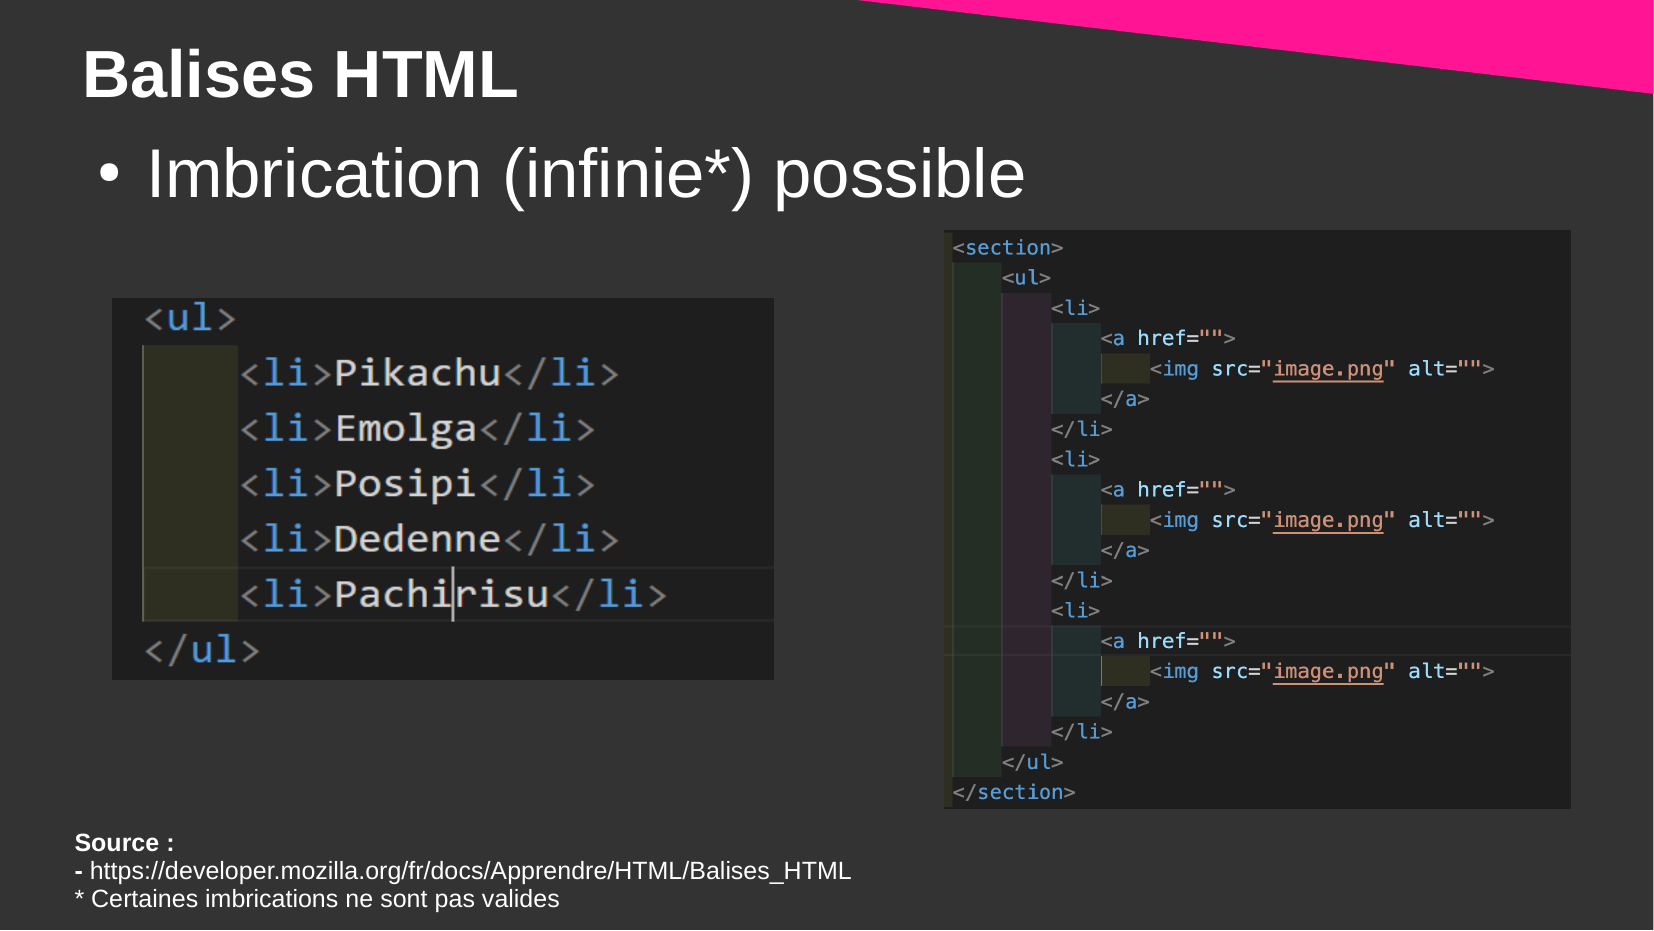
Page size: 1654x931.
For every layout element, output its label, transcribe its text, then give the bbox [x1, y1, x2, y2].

text_box Source : - https://developer.mozilla.org/fr/docs/Apprendre/HTML/Balises_HTML * Certaines imbrications ne sont pas valides [59, 821, 1545, 920]
text_box [857, 0, 1654, 94]
title Balises HTML [82, 36, 1571, 114]
picture [944, 230, 1571, 809]
picture [112, 298, 774, 680]
list Imbrication (infinie*) possible [80, 135, 1217, 213]
